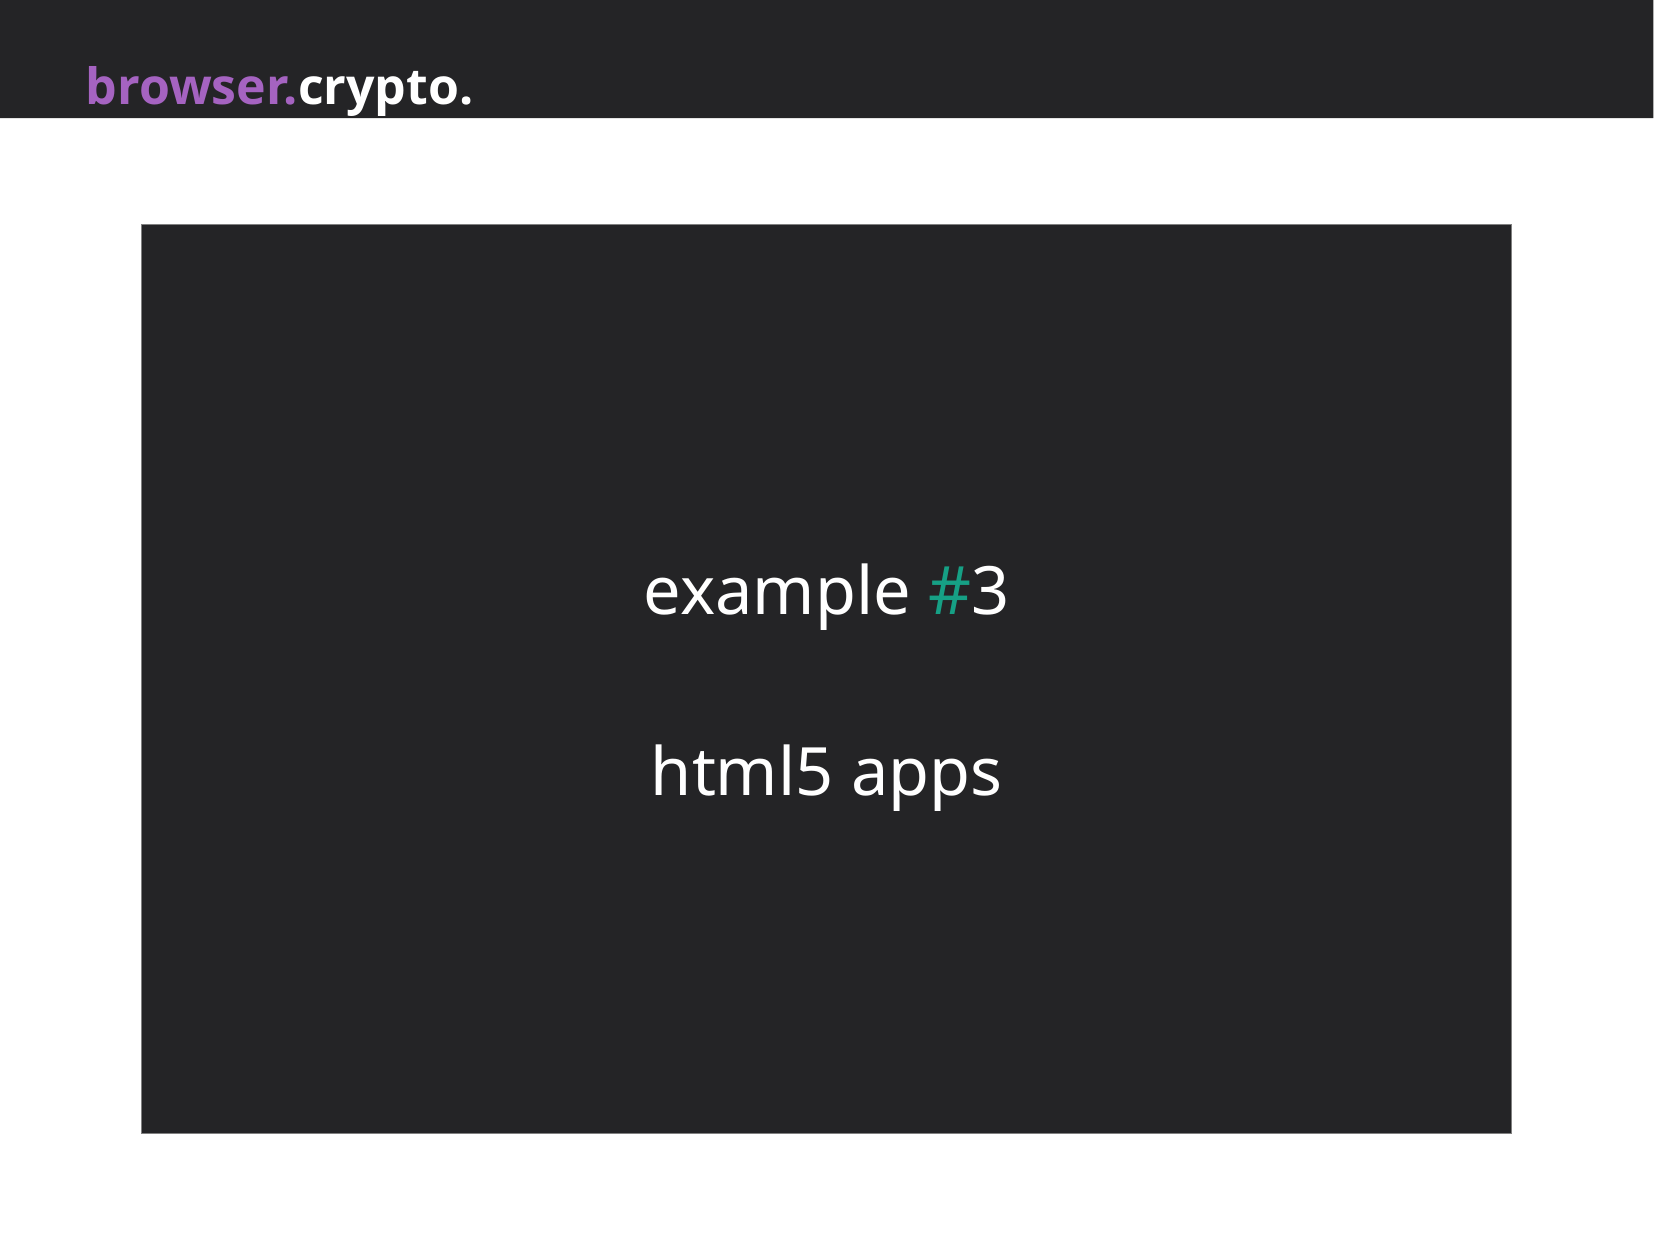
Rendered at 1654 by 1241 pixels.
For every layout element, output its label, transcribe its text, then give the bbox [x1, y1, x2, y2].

text_box browser.crypto. [70, 43, 567, 119]
text_box [165, 531, 1441, 1087]
text_box example #3 html5 apps [141, 224, 1512, 1134]
text_box [0, 0, 1654, 119]
